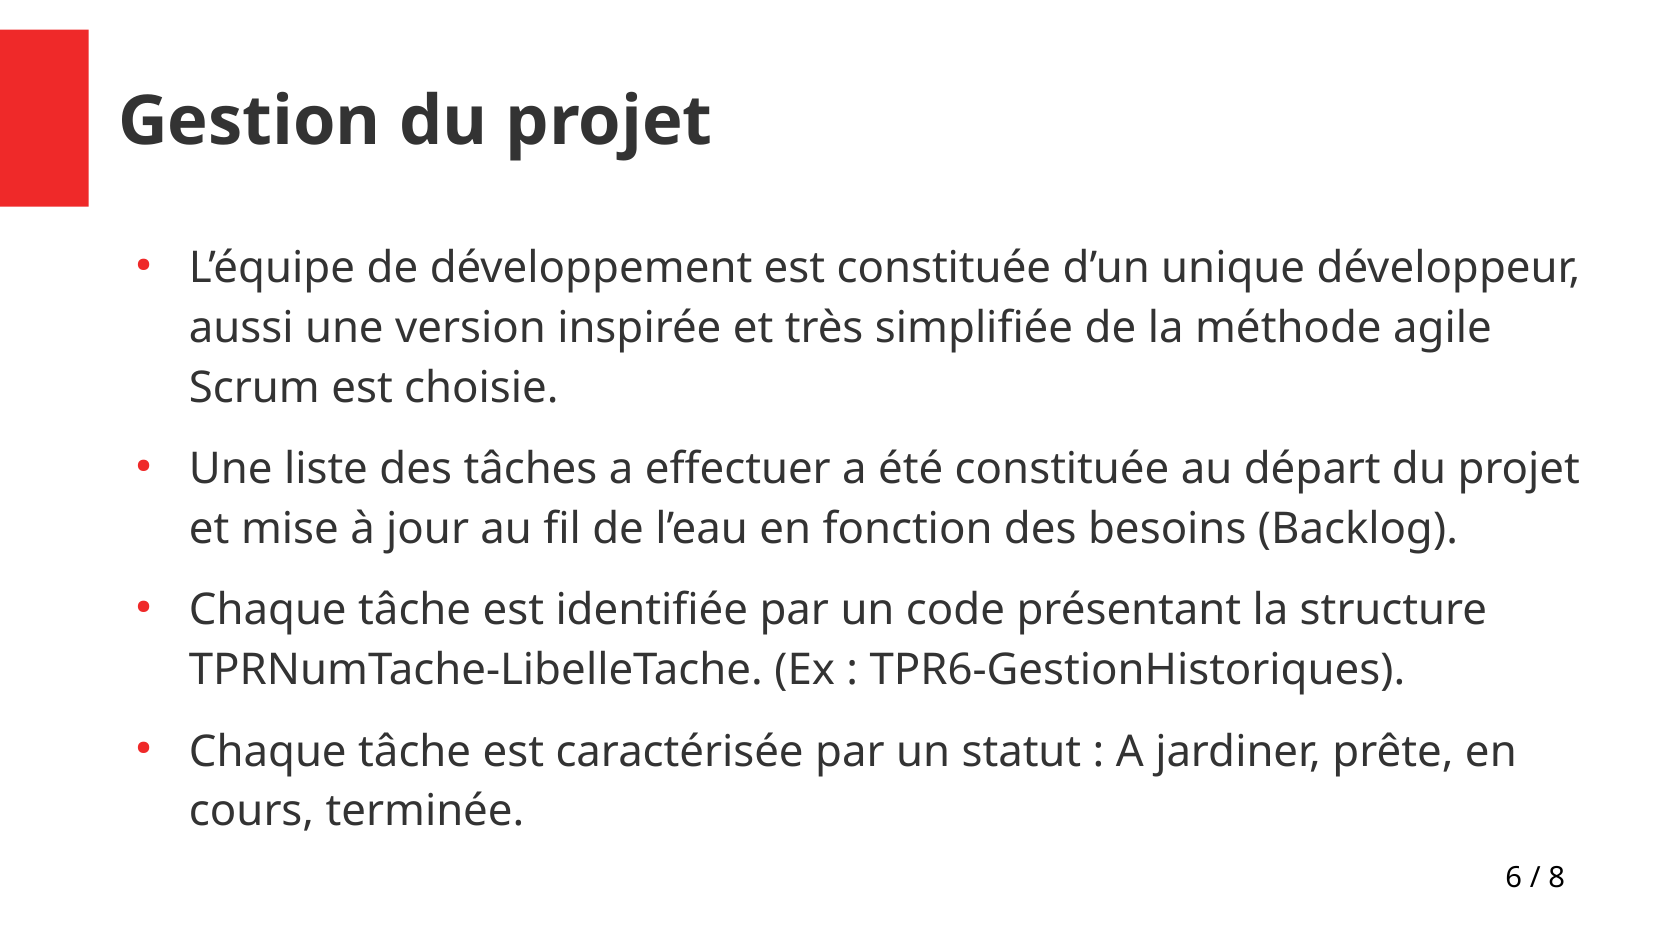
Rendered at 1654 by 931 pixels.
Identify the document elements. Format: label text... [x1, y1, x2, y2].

list L’équipe de développement est constituée d’un unique développeur, aussi une version inspirée et très simplifiée de la méthode agile Scrum est choisie. Une liste des tâches a effectuer a été constituée au départ du projet et mise à jour au fil de l’eau en fonction des besoins (Backlog). Chaque tâche est identifiée par un code présentant la structure TPRNumTache-LibelleTache. (Ex : TPR6-GestionHistoriques). Chaque tâche est caractérisée par un statut : A jardiner, prête, en cours, terminée. [118, 236, 1595, 798]
title Gestion du projet [118, 29, 1595, 207]
